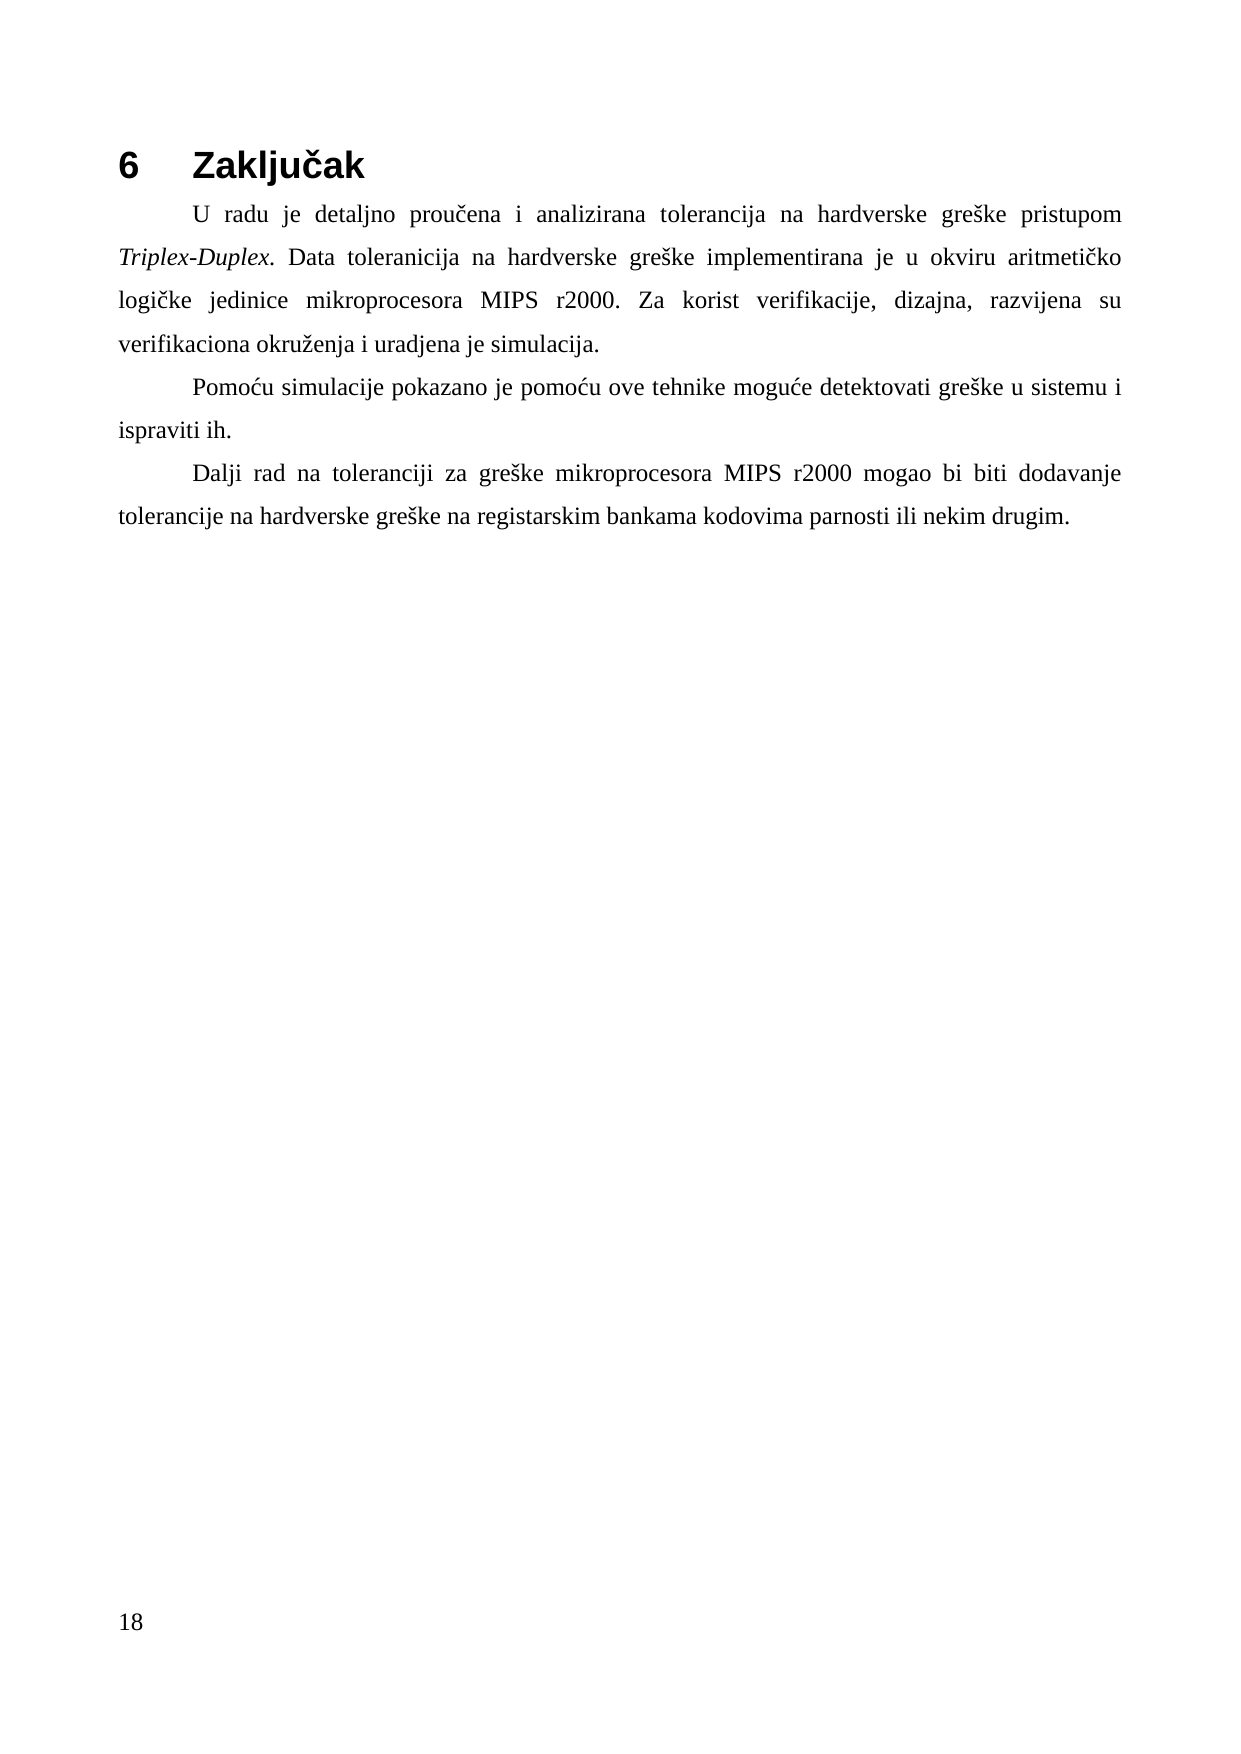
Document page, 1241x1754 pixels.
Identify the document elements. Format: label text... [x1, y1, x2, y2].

subtitle Zaključak [118, 143, 1122, 187]
text Dalji rad na toleranciji za greške mikroprocesora MIPS r2000 mogao bi biti dodavanje tolerancije na hardverske greške na registarskim bankama kodovima parnosti ili nekim drugim. [118, 458, 1122, 530]
text U radu je detaljno proučena i analizirana tolerancija na hardverske greške pristupom Triplex-Duplex. Data toleranicija na hardverske greške implementirana je u okviru aritmetičko logičke jedinice mikroprocesora MIPS r2000. Za korist verifikacije, dizajna, razvijena su verifikaciona okruženja i uradjena je simulacija. [118, 199, 1122, 357]
text Pomoću simulacije pokazano je pomoću ove tehnike moguće detektovati greške u sistemu i ispraviti ih. [118, 372, 1122, 444]
